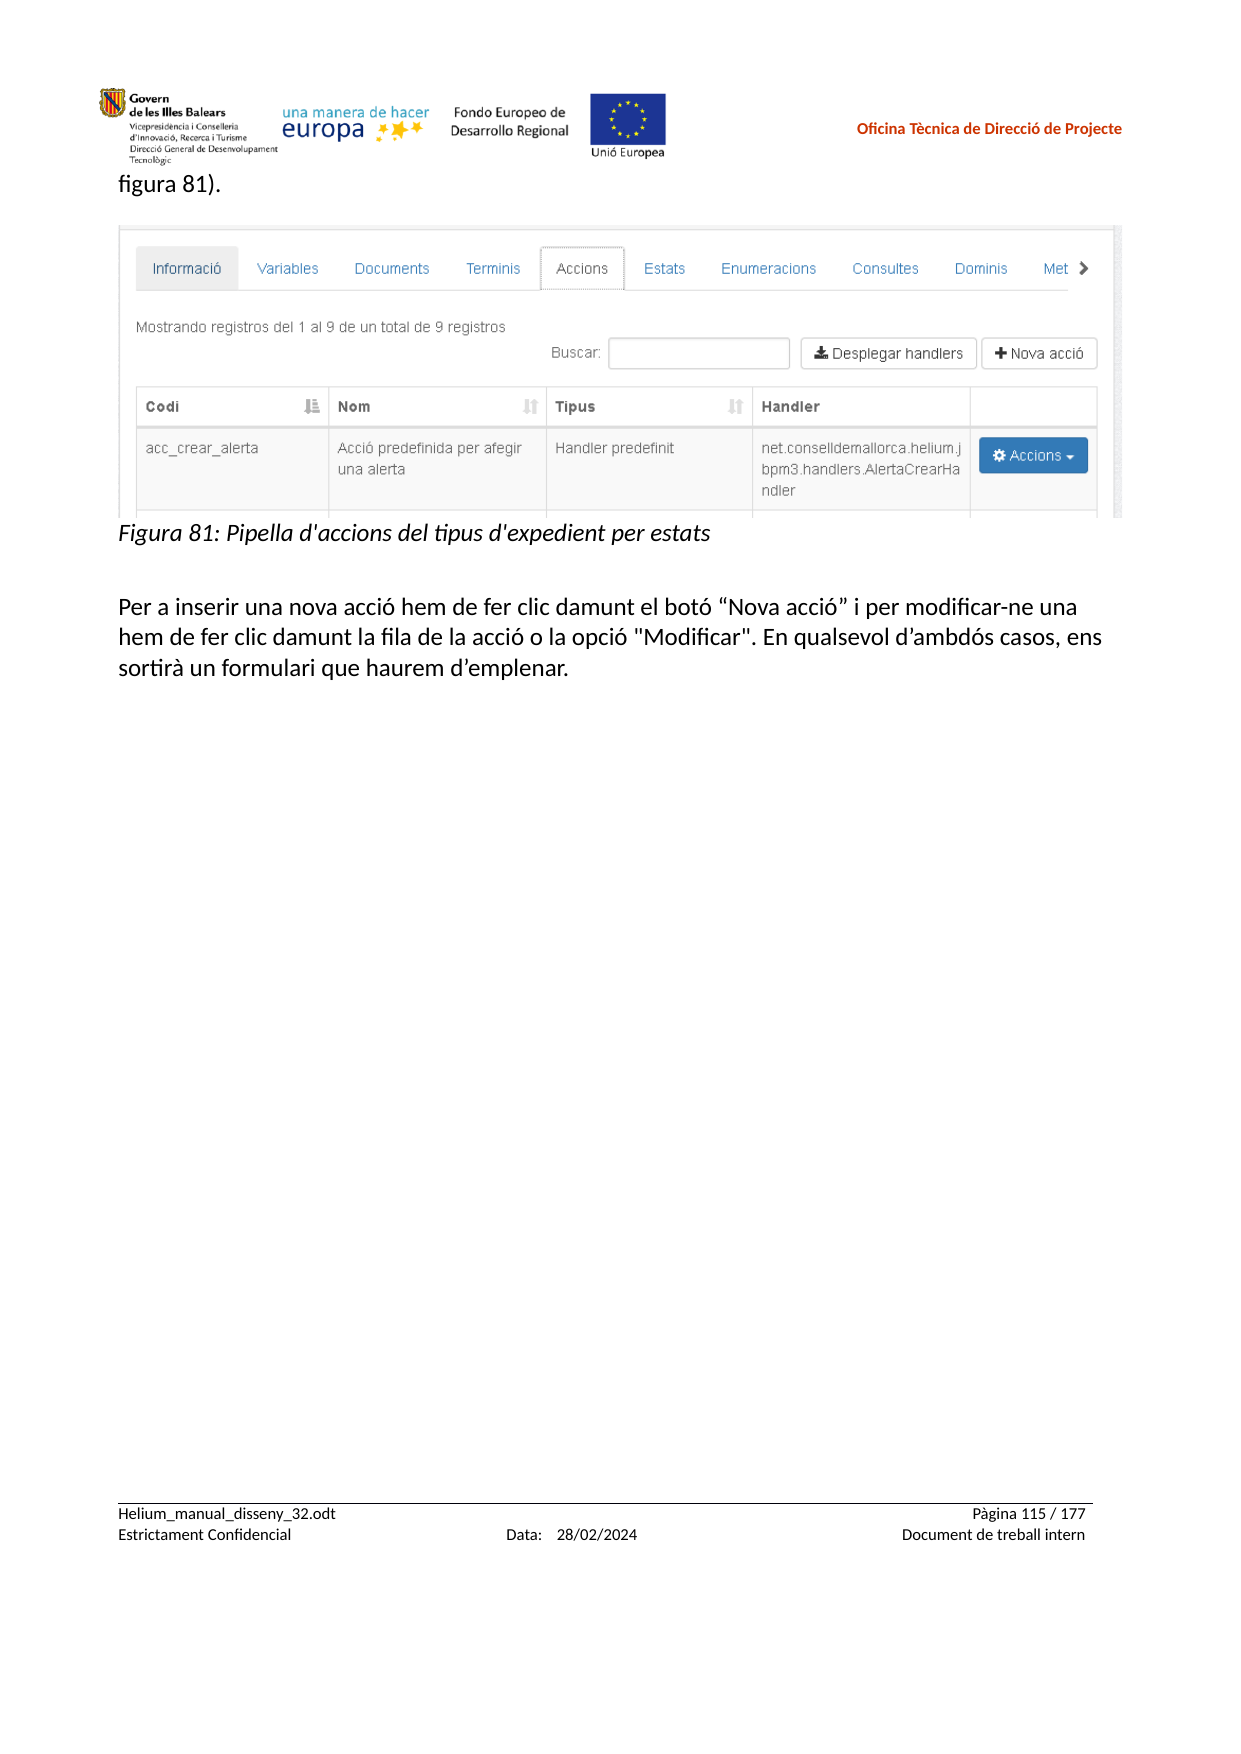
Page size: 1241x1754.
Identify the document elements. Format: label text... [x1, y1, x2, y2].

text Figura 81: Pipella d'accions del tipus d'expedient per estats [118, 518, 1122, 548]
picture [99, 87, 668, 166]
text Per a inserir una nova acció hem de fer clic damunt el botó “Nova acció” i per modificar-ne una hem de fer clic damunt la fila de la acció o la opció "Modificar". En qualsevol d’ambdós casos, ens sortirà un formulari que haurem d’emplenar. [118, 591, 1122, 682]
text figura 81). [118, 168, 1122, 198]
picture [118, 225, 1123, 518]
